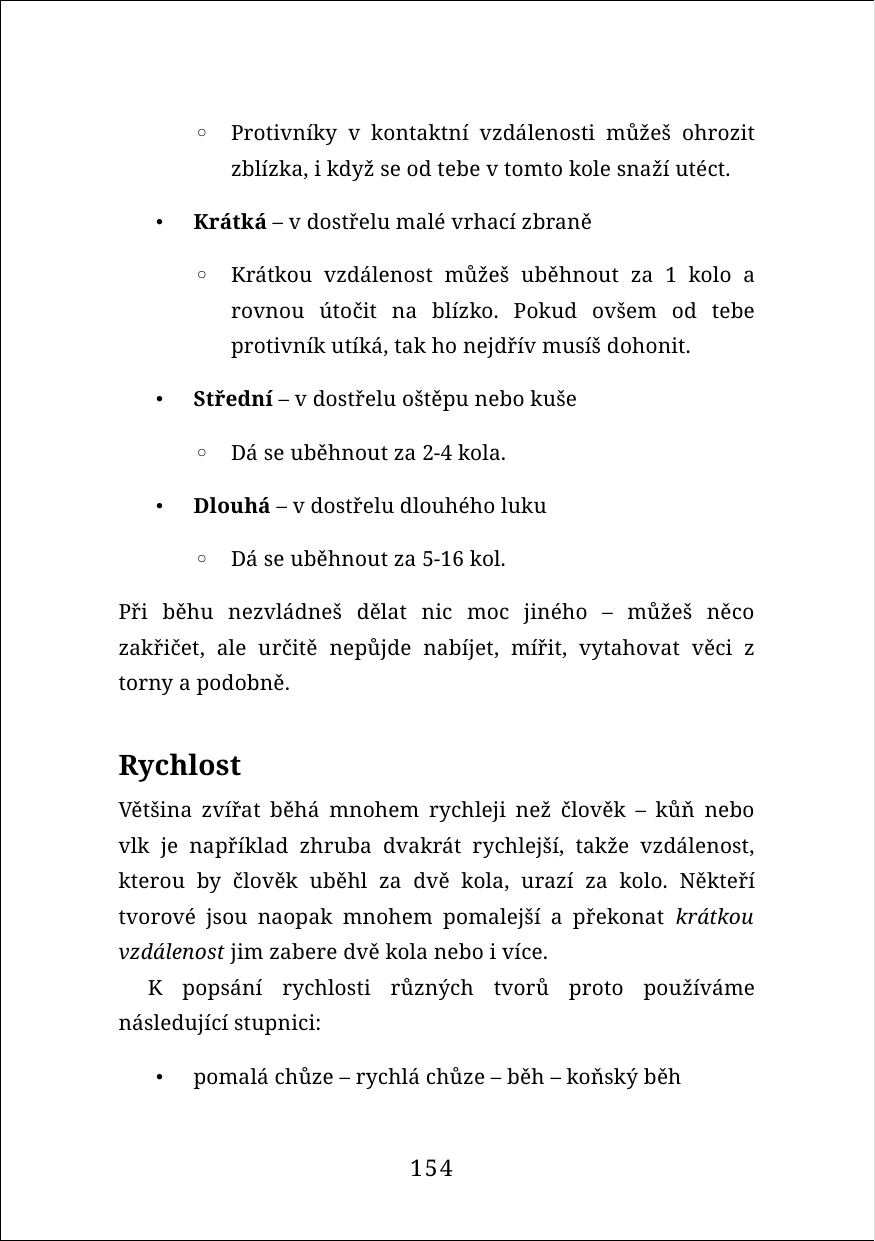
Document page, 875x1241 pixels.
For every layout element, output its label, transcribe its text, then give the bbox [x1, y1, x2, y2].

list Dá se uběhnout za 2-4 kola. [193, 438, 756, 466]
list Krátká – v dostřelu malé vrhací zbraně [156, 207, 756, 235]
list Krátkou vzdálenost můžeš uběhnout za 1 kolo a rovnou útočit na blízko. Pokud ovšem od tebe protivník utíká, tak ho nejdřív musíš dohonit. [193, 260, 756, 360]
text Při běhu nezvládneš dělat nic moc jiného – můžeš něco zakřičet, ale určitě nepůjde nabíjet, mířit, vytahovat věci z torny a podobně. [118, 597, 756, 697]
list Dlouhá – v dostřelu dlouhého luku [156, 491, 756, 519]
list Střední – v dostřelu oštěpu nebo kuše [156, 384, 756, 413]
list Protivníky v kontaktní vzdálenosti můžeš ohrozit zblízka, i když se od tebe v tomto kole snaží utéct. [193, 118, 756, 182]
subtitle Rychlost [118, 745, 756, 784]
list Dá se uběhnout za 5-16 kol. [193, 544, 756, 573]
list pomalá chůze – rychlá chůze – běh – koňský běh [156, 1062, 756, 1090]
text Většina zvířat běhá mnohem rychleji než člověk – kůň nebo vlk je například zhruba dvakrát rychlejší, takže vzdálenost, kterou by člověk uběhl za dvě kola, urazí za kolo. Někteří tvorové jsou naopak mnohem pomalejší a překonat krátkou vzdálenost jim zabere dvě kola nebo i více. K popsání rychlosti různých tvorů proto používáme následující stupnici: [118, 795, 756, 1037]
